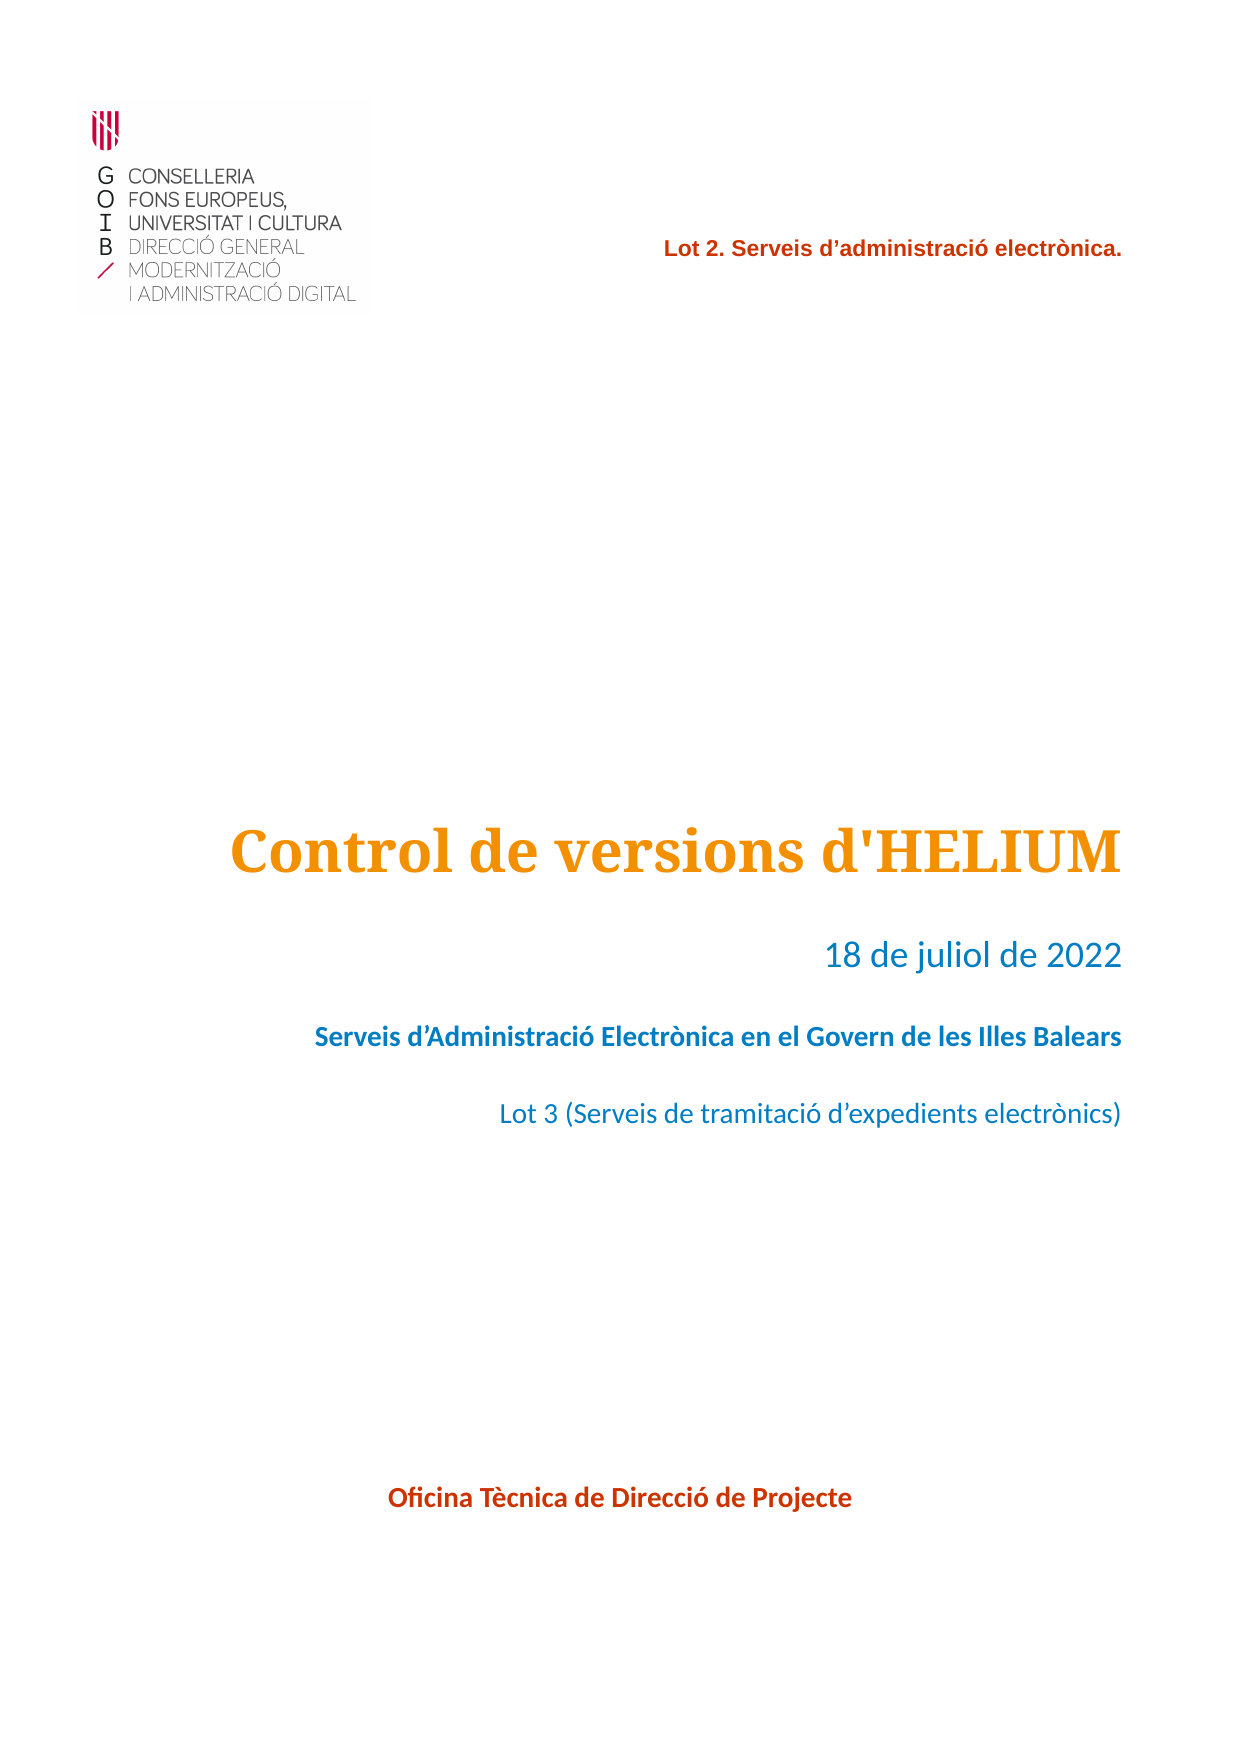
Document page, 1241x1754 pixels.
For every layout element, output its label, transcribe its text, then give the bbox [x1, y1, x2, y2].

text Serveis d’Administració Electrònica en el Govern de les Illes Balears [118, 1018, 1122, 1053]
picture [77, 98, 371, 314]
text 18 de juliol de 2022 [118, 931, 1122, 977]
text Lot 2. Serveis d’administració electrònica. [371, 232, 1122, 263]
text Oficina Tècnica de Direcció de Projecte [118, 1479, 1122, 1515]
text Lot 3 (Serveis de tramitació d’expedients electrònics) [118, 1095, 1122, 1130]
text Control de versions d'HELIUM [118, 810, 1122, 889]
